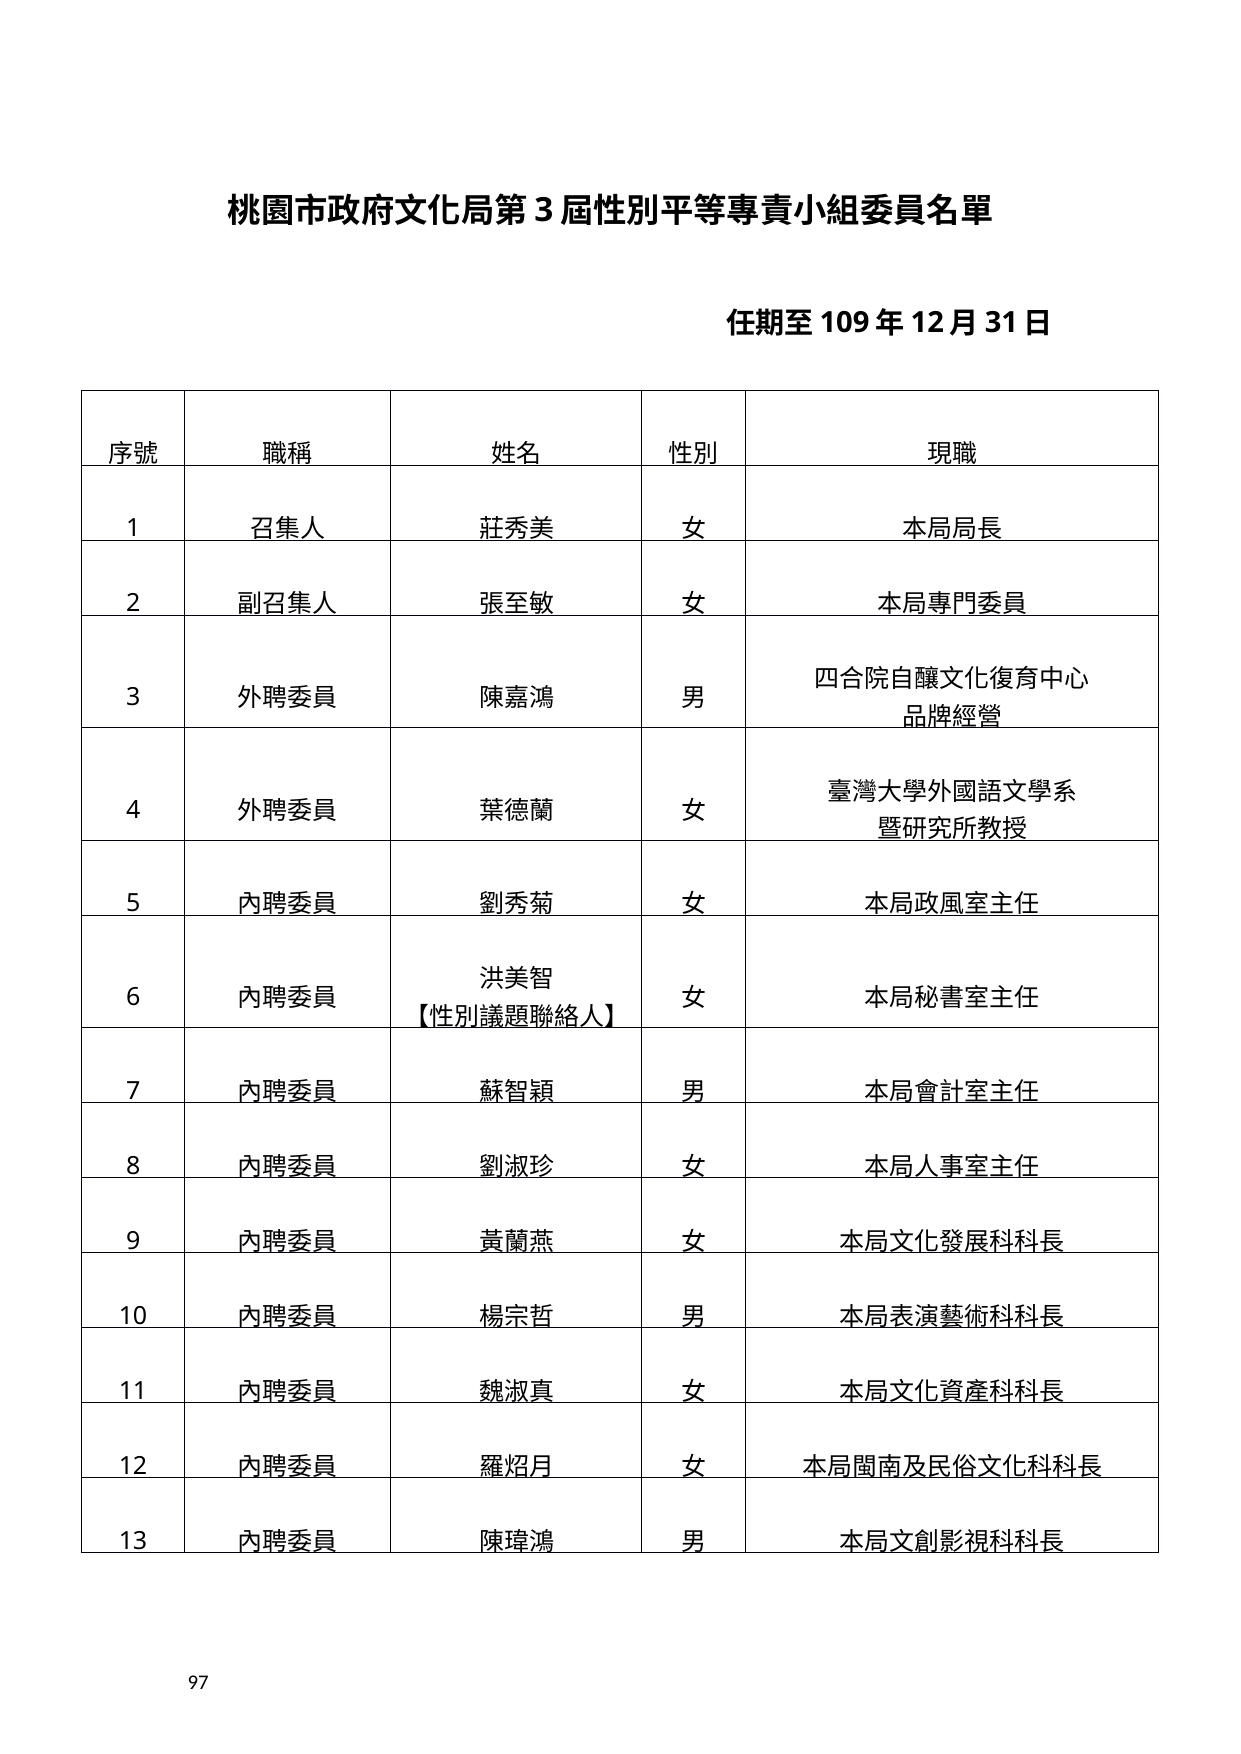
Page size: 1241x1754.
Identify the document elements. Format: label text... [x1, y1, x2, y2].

table_cell 內聘委員 [185, 1103, 390, 1177]
table_cell 副召集人 [185, 541, 390, 614]
table_cell 外聘委員 [185, 616, 390, 727]
text 桃園市政府文化局第3屆性別平等專責小組委員名單 [187, 164, 1053, 239]
table_cell 內聘委員 [185, 841, 390, 914]
table_cell 內聘委員 [185, 1478, 390, 1552]
table_cell 本局文化資產科科長 [746, 1328, 1158, 1402]
table_cell 黃蘭燕 [391, 1178, 641, 1252]
table_cell 臺灣大學外國語文學系 暨研究所教授 [746, 728, 1158, 839]
table_cell 1 [82, 466, 184, 539]
table_cell 內聘委員 [185, 1328, 390, 1402]
table_cell 本局秘書室主任 [746, 916, 1158, 1027]
table_cell 6 [82, 916, 184, 1027]
table_cell 女 [642, 728, 745, 839]
table_cell 12 [82, 1403, 184, 1477]
table_cell 楊宗哲 [391, 1253, 641, 1327]
table_cell 陳嘉鴻 [391, 616, 641, 727]
table_cell 13 [82, 1478, 184, 1552]
table_cell 內聘委員 [185, 916, 390, 1027]
table_cell 本局人事室主任 [746, 1103, 1158, 1177]
table_cell 內聘委員 [185, 1028, 390, 1102]
table_header 序號 [82, 391, 184, 464]
table_cell 蘇智穎 [391, 1028, 641, 1102]
table_cell 四合院自釀文化復育中心 品牌經營 [746, 616, 1158, 727]
table_cell 召集人 [185, 466, 390, 539]
table_cell 葉德蘭 [391, 728, 641, 839]
table_cell 7 [82, 1028, 184, 1102]
table_cell 本局表演藝術科科長 [746, 1253, 1158, 1327]
table_cell 女 [642, 1178, 745, 1252]
table_cell 洪美智 【性別議題聯絡人】 [391, 916, 641, 1027]
table_cell 張至敏 [391, 541, 641, 614]
table_cell 女 [642, 841, 745, 914]
table_cell 4 [82, 728, 184, 839]
table_cell 5 [82, 841, 184, 914]
table_cell 本局文創影視科科長 [746, 1478, 1158, 1552]
table_cell 本局局長 [746, 466, 1158, 539]
table_cell 羅炤月 [391, 1403, 641, 1477]
table_cell 陳瑋鴻 [391, 1478, 641, 1552]
table_cell 9 [82, 1178, 184, 1252]
table_cell 女 [642, 541, 745, 614]
table_cell 本局專門委員 [746, 541, 1158, 614]
table_cell 本局政風室主任 [746, 841, 1158, 914]
table_cell 內聘委員 [185, 1178, 390, 1252]
table_cell 本局會計室主任 [746, 1028, 1158, 1102]
table_cell 女 [642, 1328, 745, 1402]
table_cell 莊秀美 [391, 466, 641, 539]
table_cell 本局閩南及民俗文化科科長 [746, 1403, 1158, 1477]
table_cell 8 [82, 1103, 184, 1177]
table_cell 劉秀菊 [391, 841, 641, 914]
table_header 職稱 [185, 391, 390, 464]
table_cell 女 [642, 1403, 745, 1477]
table_cell 11 [82, 1328, 184, 1402]
table_cell 本局文化發展科科長 [746, 1178, 1158, 1252]
table_cell 女 [642, 916, 745, 1027]
table_cell 男 [642, 616, 745, 727]
table_header 現職 [746, 391, 1158, 464]
table_cell 劉淑珍 [391, 1103, 641, 1177]
table_cell 女 [642, 1103, 745, 1177]
table_cell 10 [82, 1253, 184, 1327]
table_cell 女 [642, 466, 745, 539]
table_cell 2 [82, 541, 184, 614]
table_cell 內聘委員 [185, 1253, 390, 1327]
table_header 姓名 [391, 391, 641, 464]
text 任期至109年12月31日 [187, 277, 1053, 352]
table_cell 男 [642, 1028, 745, 1102]
table_cell 外聘委員 [185, 728, 390, 839]
table_header 性別 [642, 391, 745, 464]
table_cell 魏淑真 [391, 1328, 641, 1402]
table_cell 3 [82, 616, 184, 727]
table_cell 男 [642, 1478, 745, 1552]
table_cell 內聘委員 [185, 1403, 390, 1477]
table_cell 男 [642, 1253, 745, 1327]
